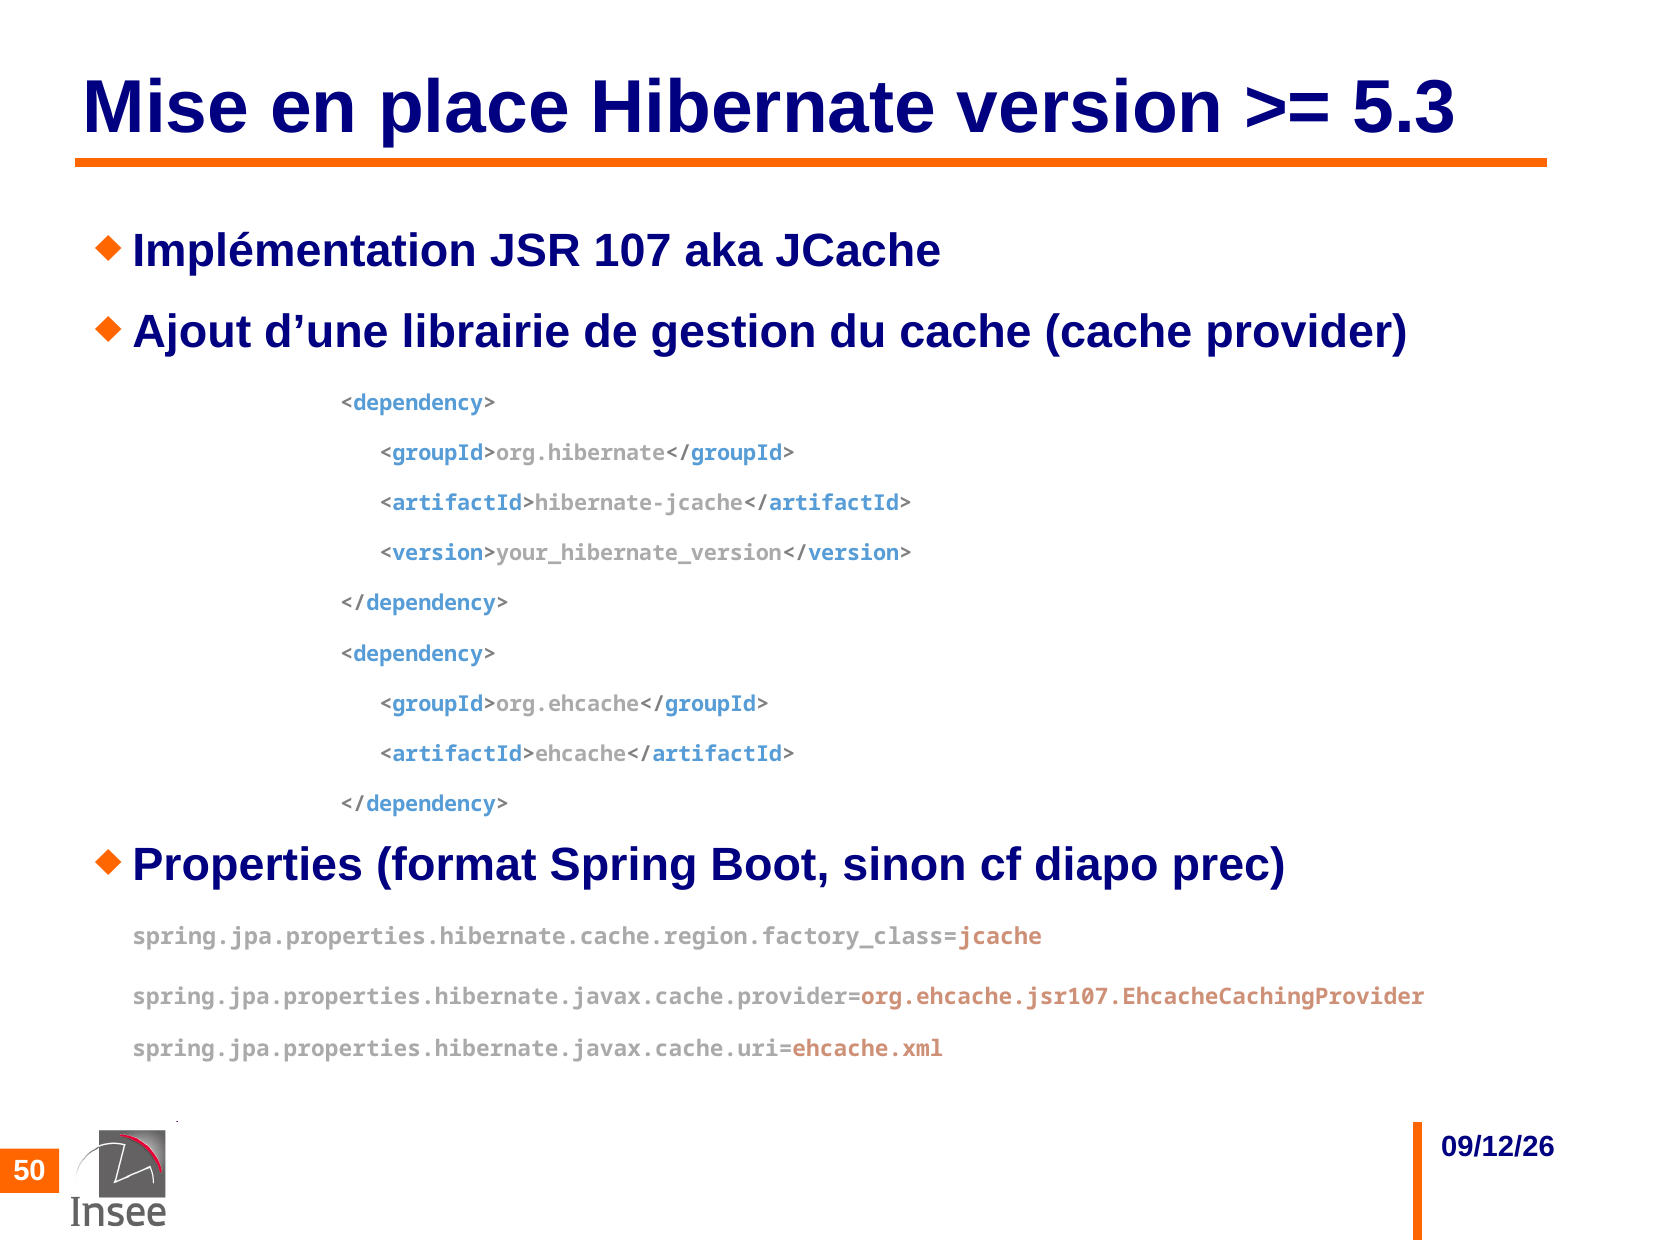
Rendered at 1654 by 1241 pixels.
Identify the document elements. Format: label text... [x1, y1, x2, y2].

title Mise en place Hibernate version >= 5.3 [82, 49, 1619, 163]
list Implémentation JSR 107 aka JCache Ajout d’une librairie de gestion du cache (cache provider) <dependency> <groupId>org.hibernate</groupId> <artifactId>hibernate-jcache</artifactId> <version>your_hibernate_version</version> </dependency> <dependency> <groupId>org.ehcache</groupId> <artifactId>ehcache</artifactId> </dependency> Properties (format Spring Boot, sinon cf diapo prec) spring.jpa.properties.hibernate.cache.region.factory_class=jcache spring.jpa.properties.hibernate.javax.cache.provider=org.ehcache.jsr107.EhcacheCachingProvider spring.jpa.properties.hibernate.javax.cache.uri=ehcache.xml [82, 224, 1571, 1063]
picture [62, 1121, 178, 1241]
